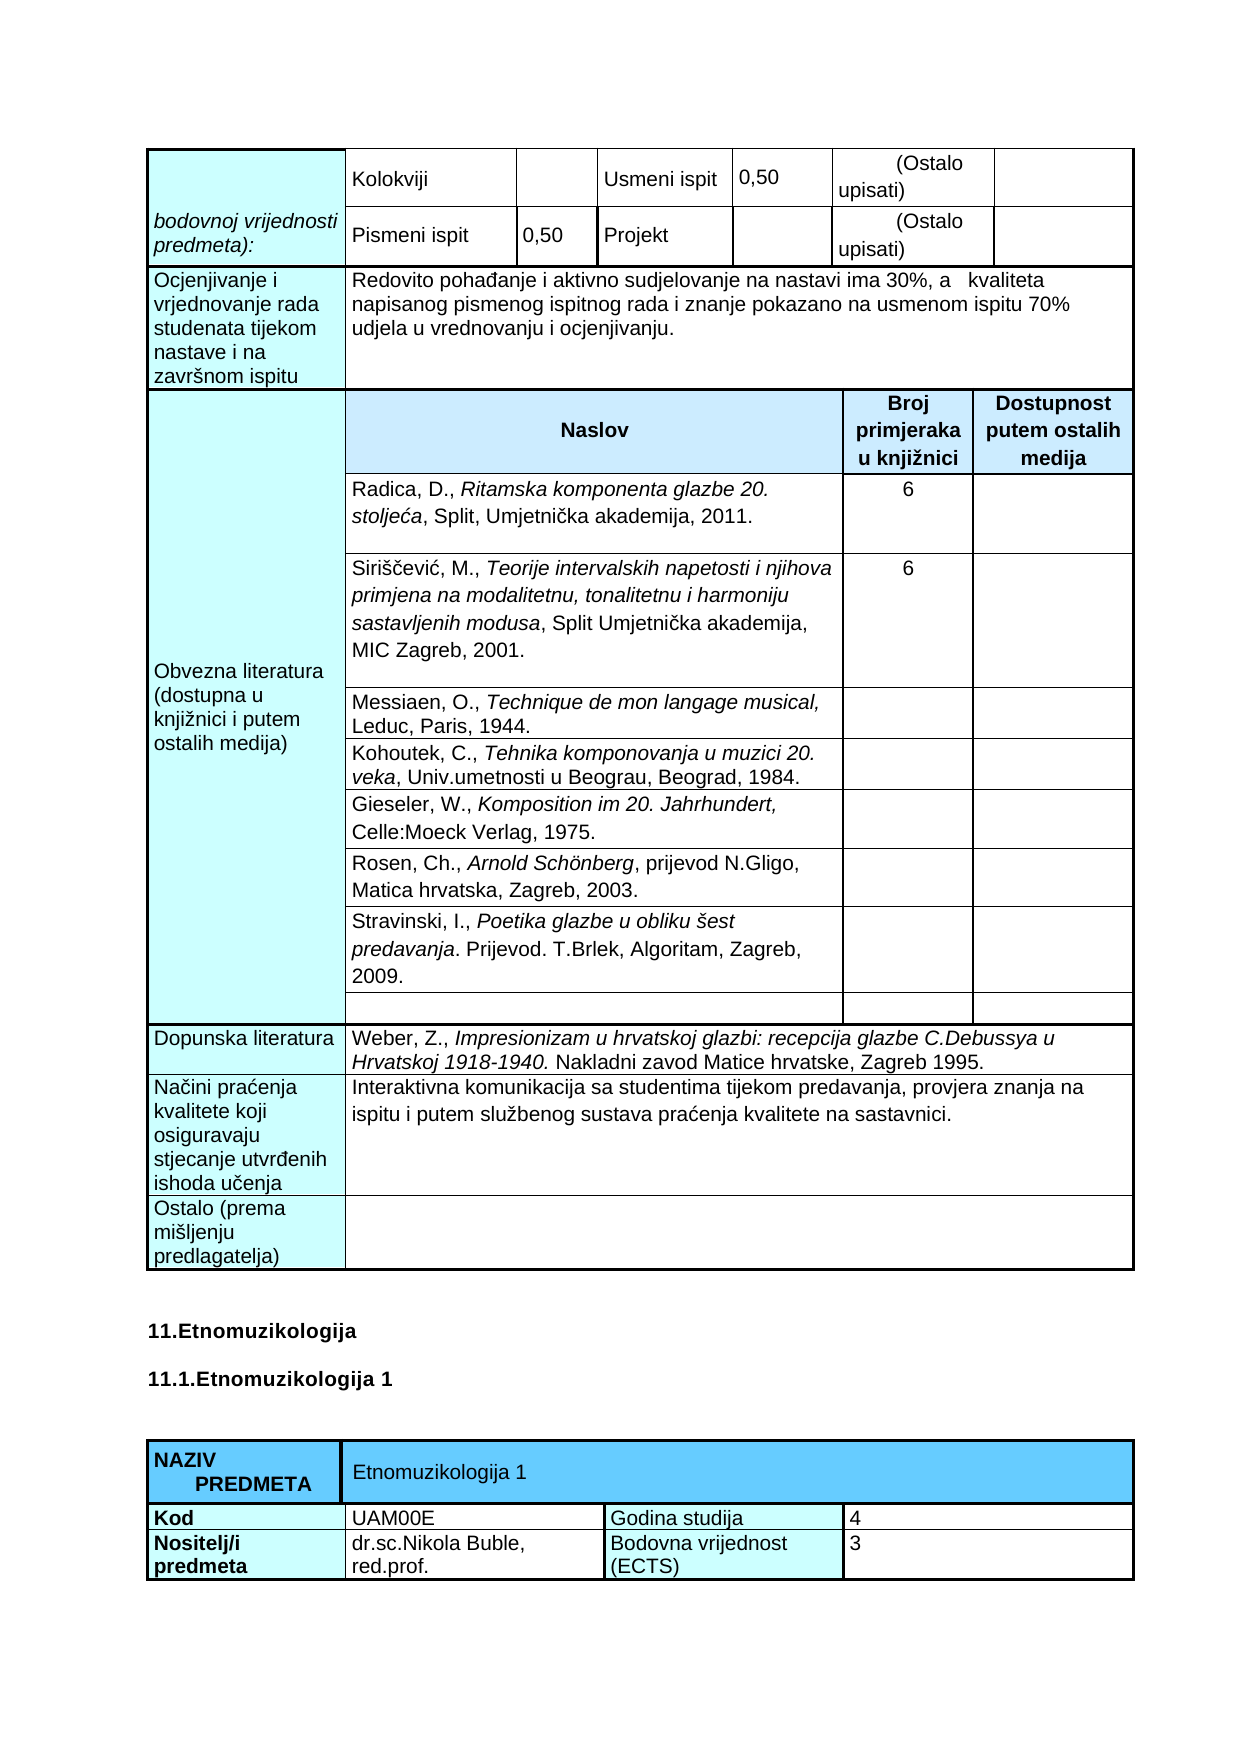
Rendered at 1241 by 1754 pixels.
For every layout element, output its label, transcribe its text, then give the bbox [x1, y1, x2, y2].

table_cell [974, 849, 1132, 906]
table_cell Interaktivna komunikacija sa studentima tijekom predavanja, provjera znanja na ispitu i putem službenog sustava praćenja kvalitete na sastavnici. [346, 1075, 1132, 1194]
table_cell Kohoutek, C., Tehnika komponovanja u muzici 20. veka, Univ.umetnosti u Beograu, Beograd, 1984. [346, 739, 842, 789]
table_cell bodovnoj vrijednosti predmeta): [149, 151, 345, 264]
table_header NAZIV PREDMETA [149, 1442, 339, 1502]
table_cell Obvezna literatura (dostupna u knjižnici i putem ostalih medija) [149, 391, 345, 1023]
table_cell [995, 149, 1132, 206]
table_cell 0,50 [518, 207, 596, 264]
table_cell Godina studija [606, 1505, 842, 1529]
table_cell Radica, D., Ritamska komponenta glazbe 20. stoljeća, Split, Umjetnička akademija, 2011. [346, 474, 842, 553]
table_cell [995, 207, 1132, 264]
table_cell Rosen, Ch., Arnold Schönberg, prijevod N.Gligo, Matica hrvatska, Zagreb, 2003. [346, 849, 842, 906]
table_cell Stravinski, I., Poetika glazbe u obliku šest predavanja. Prijevod. T.Brlek, Algoritam, Zagreb, 2009. [346, 907, 842, 992]
table_cell Siriščević, M., Teorije intervalskih napetosti i njihova primjena na modalitetnu, tonalitetnu i harmoniju sastavljenih modusa, Split Umjetnička akademija, MIC Zagreb, 2001. [346, 554, 842, 687]
table_cell [517, 149, 597, 206]
table_cell 6 [844, 475, 972, 553]
table_cell Nositelj/i predmeta [149, 1530, 345, 1578]
table_cell [974, 739, 1132, 789]
table_cell [974, 475, 1132, 553]
text 11.Etnomuzikologija [148, 1319, 1093, 1343]
table_cell Kod [149, 1505, 345, 1529]
table_cell 3 [845, 1530, 1132, 1578]
table_cell [974, 790, 1132, 847]
table_cell [844, 993, 972, 1023]
table_cell Weber, Z., Impresionizam u hrvatskoj glazbi: recepcija glazbe C.Debussya u Hrvatskoj 1918-1940. Nakladni zavod Matice hrvatske, Zagreb 1995. [346, 1026, 1132, 1074]
table_cell [974, 993, 1132, 1023]
table_cell [974, 688, 1132, 738]
table_cell Načini praćenja kvalitete koji osiguravaju stjecanje utvrđenih ishoda učenja [149, 1075, 345, 1194]
table_cell Usmeni ispit [598, 149, 732, 206]
table_cell (Ostalo upisati) [833, 149, 994, 206]
table_cell [844, 688, 972, 738]
table_cell [844, 739, 972, 789]
table_cell 0,50 [733, 149, 832, 206]
table_cell Projekt [599, 207, 732, 264]
table_cell [974, 554, 1132, 687]
table_cell [844, 907, 972, 992]
table_cell Kolokviji [346, 149, 516, 206]
text 11.1.Etnomuzikologija 1 [148, 1367, 1093, 1391]
table_cell Redovito pohađanje i aktivno sudjelovanje na nastavi ima 30%, a kvaliteta napisanog pismenog ispitnog rada i znanje pokazano na usmenom ispitu 70% udjela u vrednovanju i ocjenjivanju. [346, 268, 1132, 387]
table_cell 6 [844, 554, 972, 687]
table_cell [734, 207, 831, 264]
table_cell Messiaen, O., Technique de mon langage musical, Leduc, Paris, 1944. [346, 688, 842, 738]
table_cell [346, 993, 842, 1023]
table_cell Ostalo (prema mišljenju predlagatelja) [149, 1196, 345, 1267]
table_cell dr.sc.Nikola Buble, red.prof. [346, 1530, 603, 1578]
table_cell Dostupnost putem ostalih medija [974, 391, 1132, 473]
table_cell Ocjenjivanje i vrjednovanje rada studenata tijekom nastave i na završnom ispitu [149, 268, 345, 387]
table_cell UAM00E [346, 1505, 603, 1529]
table_cell [844, 849, 972, 906]
table_cell Broj primjeraka u knjižnici [844, 391, 972, 473]
table_cell (Ostalo upisati) [833, 207, 993, 264]
table_cell Bodovna vrijednost (ECTS) [606, 1530, 842, 1578]
table_cell Naslov [346, 391, 842, 473]
table_cell Gieseler, W., Komposition im 20. Jahrhundert, Celle:Moeck Verlag, 1975. [346, 790, 842, 847]
table_cell Dopunska literatura [149, 1026, 345, 1074]
table_cell [346, 1196, 1132, 1267]
table_cell 4 [845, 1505, 1132, 1529]
table_cell [844, 790, 972, 847]
table_header Etnomuzikologija 1 [343, 1442, 1132, 1502]
table_cell Pismeni ispit [346, 207, 516, 264]
table_cell [974, 907, 1132, 992]
